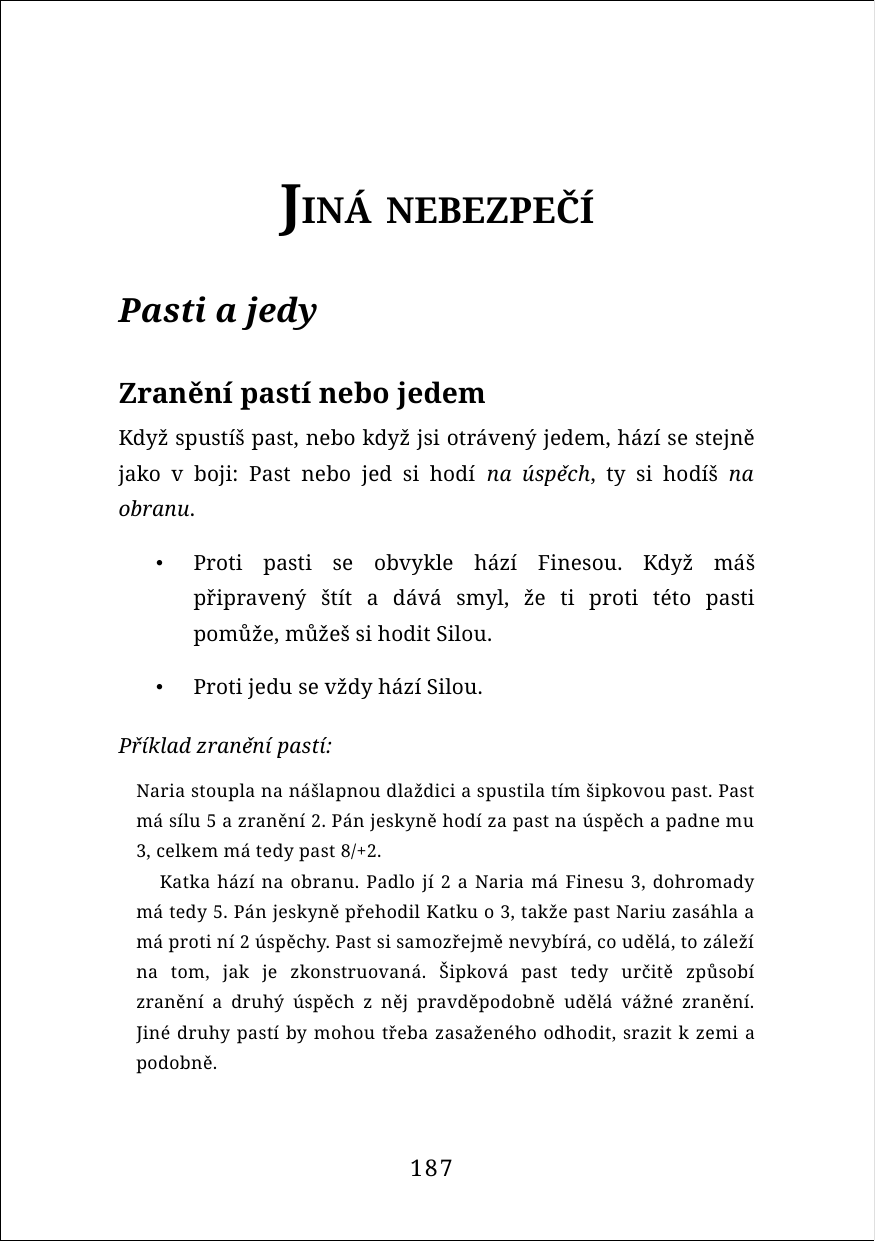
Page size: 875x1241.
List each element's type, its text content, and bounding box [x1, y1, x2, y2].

subtitle Jiná nebezpečí [118, 166, 756, 239]
text Když spustíš past, nebo když jsi otrávený jedem, hází se stejně jako v boji: Past nebo jed si hodí na úspěch, ty si hodíš na obranu. [118, 423, 756, 523]
list Proti jedu se vždy hází Silou. [156, 672, 756, 700]
subtitle Pasti a jedy [118, 287, 756, 332]
subtitle Zranění pastí nebo jedem [118, 373, 756, 412]
list Proti pasti se obvykle hází Finesou. Když máš připravený štít a dává smyl, že ti proti této pasti pomůže, můžeš si hodit Silou. [156, 548, 756, 647]
text Příklad zranění pastí: [118, 731, 756, 759]
text Naria stoupla na nášlapnou dlaždici a spustila tím šipkovou past. Past má sílu 5 a zranění 2. Pán jeskyně hodí za past na úspěch a padne mu 3, celkem má tedy past 8/+2. Katka hází na obranu. Padlo jí 2 a Naria má Finesu 3, dohromady má tedy 5. Pán jeskyně přehodil Katku o 3, takže past Nariu zasáhla a má proti ní 2 úspěchy. Past si samozřejmě nevybírá, co udělá, to záleží na tom, jak je zkonstruovaná. Šipková past tedy určitě způsobí zranění a druhý úspěch z něj pravděpodobně udělá vážné zranění. Jiné druhy pastí by mohou třeba zasaženého odhodit, srazit k zemi a podobně. [136, 778, 756, 1074]
